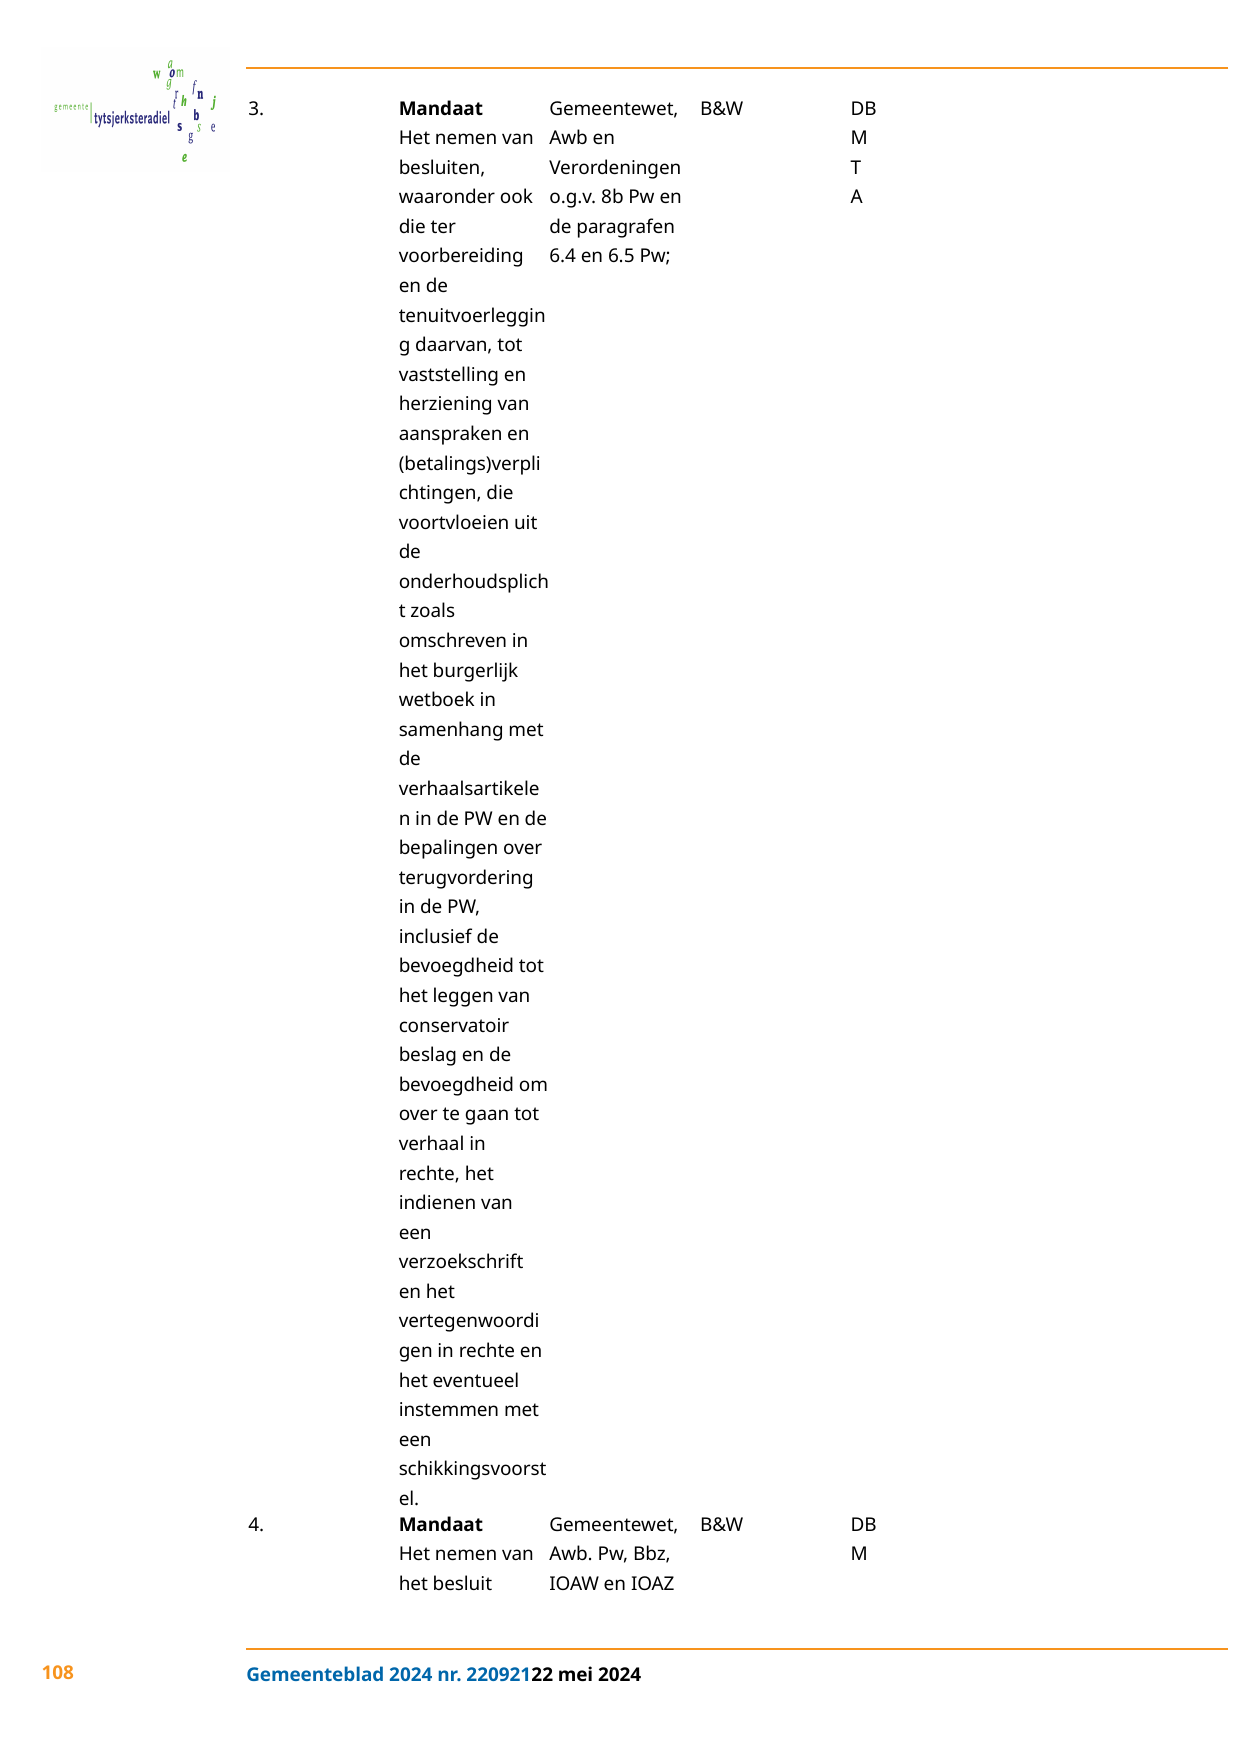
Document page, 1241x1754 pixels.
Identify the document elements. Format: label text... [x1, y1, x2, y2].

table_cell B&W [700, 95, 850, 1511]
table_cell Mandaat Het nemen van het besluit [399, 1511, 549, 1596]
table_cell DB M [850, 1511, 1001, 1596]
table_cell 3. [248, 95, 398, 1511]
table_cell DB M T A [850, 95, 1001, 1511]
table_cell [1001, 1511, 1152, 1596]
table_cell Gemeentewet, Awb en Verordeningen o.g.v. 8b Pw en de paragrafen 6.4 en 6.5 Pw; [549, 95, 700, 1511]
table_cell Gemeentewet, Awb. Pw, Bbz, IOAW en IOAZ [549, 1511, 700, 1596]
table_cell [1001, 95, 1152, 1511]
picture [41, 47, 231, 172]
table_cell Mandaat Het nemen van besluiten, waaronder ook die ter voorbereiding en de tenuitvoerlegging daarvan, tot vaststelling en herziening van aanspraken en (betalings)verplichtingen, die voortvloeien uit de onderhoudsplicht zoals omschreven in het burgerlijk wetboek in samenhang met de verhaalsartikelen in de PW en de bepalingen over terugvordering in de PW, inclusief de bevoegdheid tot het leggen van conservatoir beslag en de bevoegdheid om over te gaan tot verhaal in rechte, het indienen van een verzoekschrift en het vertegenwoordigen in rechte en het eventueel instemmen met een schikkingsvoorstel. [399, 95, 549, 1511]
table_cell 4. [248, 1511, 398, 1596]
table_cell B&W [700, 1511, 850, 1596]
